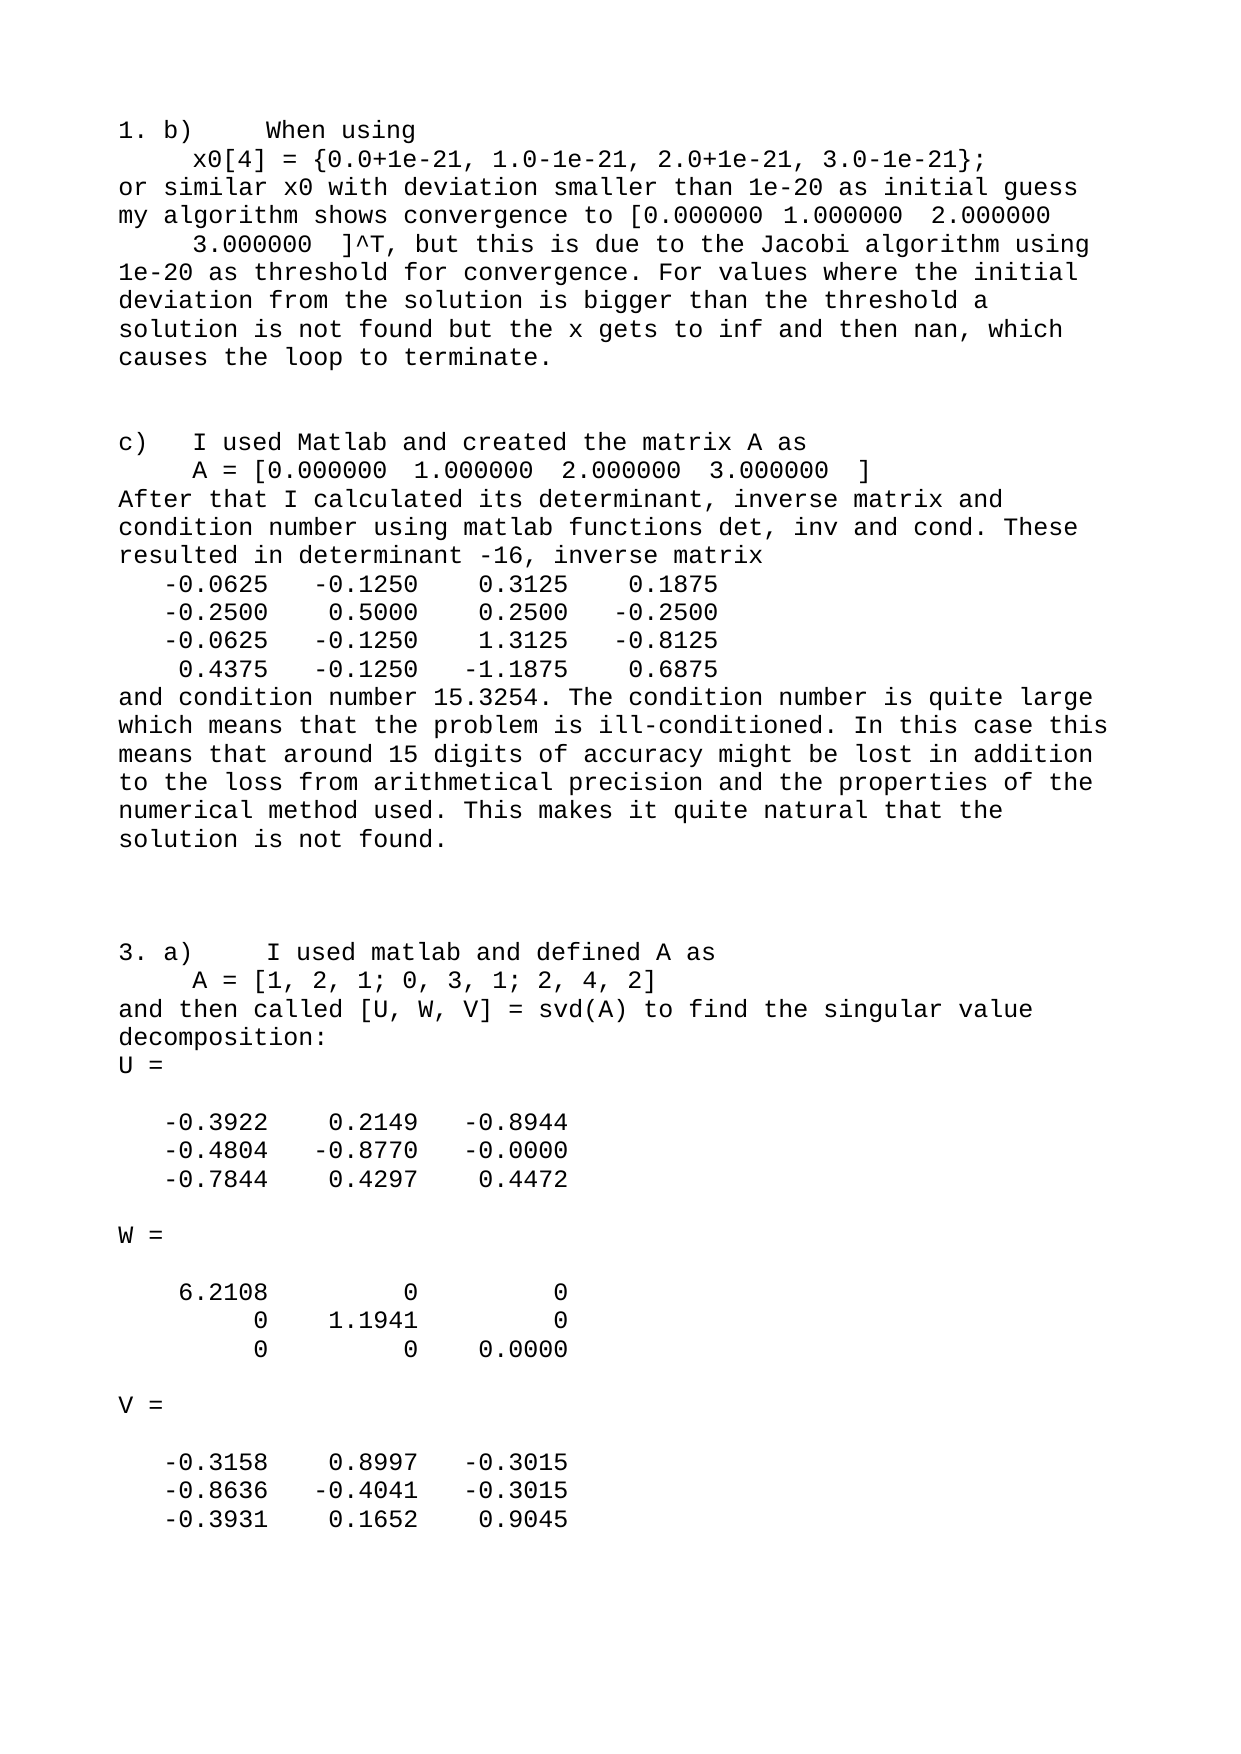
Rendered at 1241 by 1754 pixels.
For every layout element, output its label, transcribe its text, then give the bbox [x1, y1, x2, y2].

text -0.3922 0.2149 -0.8944 [118, 1110, 1122, 1138]
text -0.3158 0.8997 -0.3015 [118, 1450, 1122, 1478]
text 0 0 0.0000 [118, 1336, 1122, 1365]
text and then called [U, W, V] = svd(A) to find the singular value decomposition: [118, 996, 1122, 1053]
text -0.7844 0.4297 0.4472 [118, 1166, 1122, 1195]
text or similar x0 with deviation smaller than 1e-20 as initial guess my algorithm shows convergence to [0.000000 1.000000 2.000000 3.000000 ]^T, but this is due to the Jacobi algorithm using 1e-20 as threshold for convergence. For values where the initial deviation from the solution is bigger than the threshold a solution is not found but the x gets to inf and then nan, which causes the loop to terminate. [118, 175, 1122, 373]
text V = [118, 1393, 1122, 1421]
text -0.2500 0.5000 0.2500 -0.2500 [118, 600, 1122, 628]
text -0.0625 -0.1250 0.3125 0.1875 [118, 571, 1122, 600]
text -0.4804 -0.8770 -0.0000 [118, 1138, 1122, 1166]
text W = [118, 1223, 1122, 1251]
text A = [0.000000 1.000000 2.000000 3.000000 ] [118, 458, 1122, 486]
text and condition number 15.3254. The condition number is quite large which means that the problem is ill-conditioned. In this case this means that around 15 digits of accuracy might be lost in addition to the loss from arithmetical precision and the properties of the numerical method used. This makes it quite natural that the solution is not found. [118, 685, 1122, 855]
text x0[4] = {0.0+1e-21, 1.0-1e-21, 2.0+1e-21, 3.0-1e-21}; [118, 146, 1122, 175]
text A = [1, 2, 1; 0, 3, 1; 2, 4, 2] [118, 968, 1122, 996]
text 6.2108 0 0 [118, 1280, 1122, 1308]
text 3. a) I used matlab and defined A as [118, 940, 1122, 968]
text c) I used Matlab and created the matrix A as [118, 430, 1122, 458]
text 1. b) When using [118, 118, 1122, 146]
text -0.0625 -0.1250 1.3125 -0.8125 [118, 628, 1122, 656]
text 0 1.1941 0 [118, 1308, 1122, 1336]
text -0.8636 -0.4041 -0.3015 [118, 1478, 1122, 1506]
text -0.3931 0.1652 0.9045 [118, 1506, 1122, 1535]
text 0.4375 -0.1250 -1.1875 0.6875 [118, 656, 1122, 685]
text After that I calculated its determinant, inverse matrix and condition number using matlab functions det, inv and cond. These resulted in determinant -16, inverse matrix [118, 486, 1122, 571]
text U = [118, 1053, 1122, 1081]
